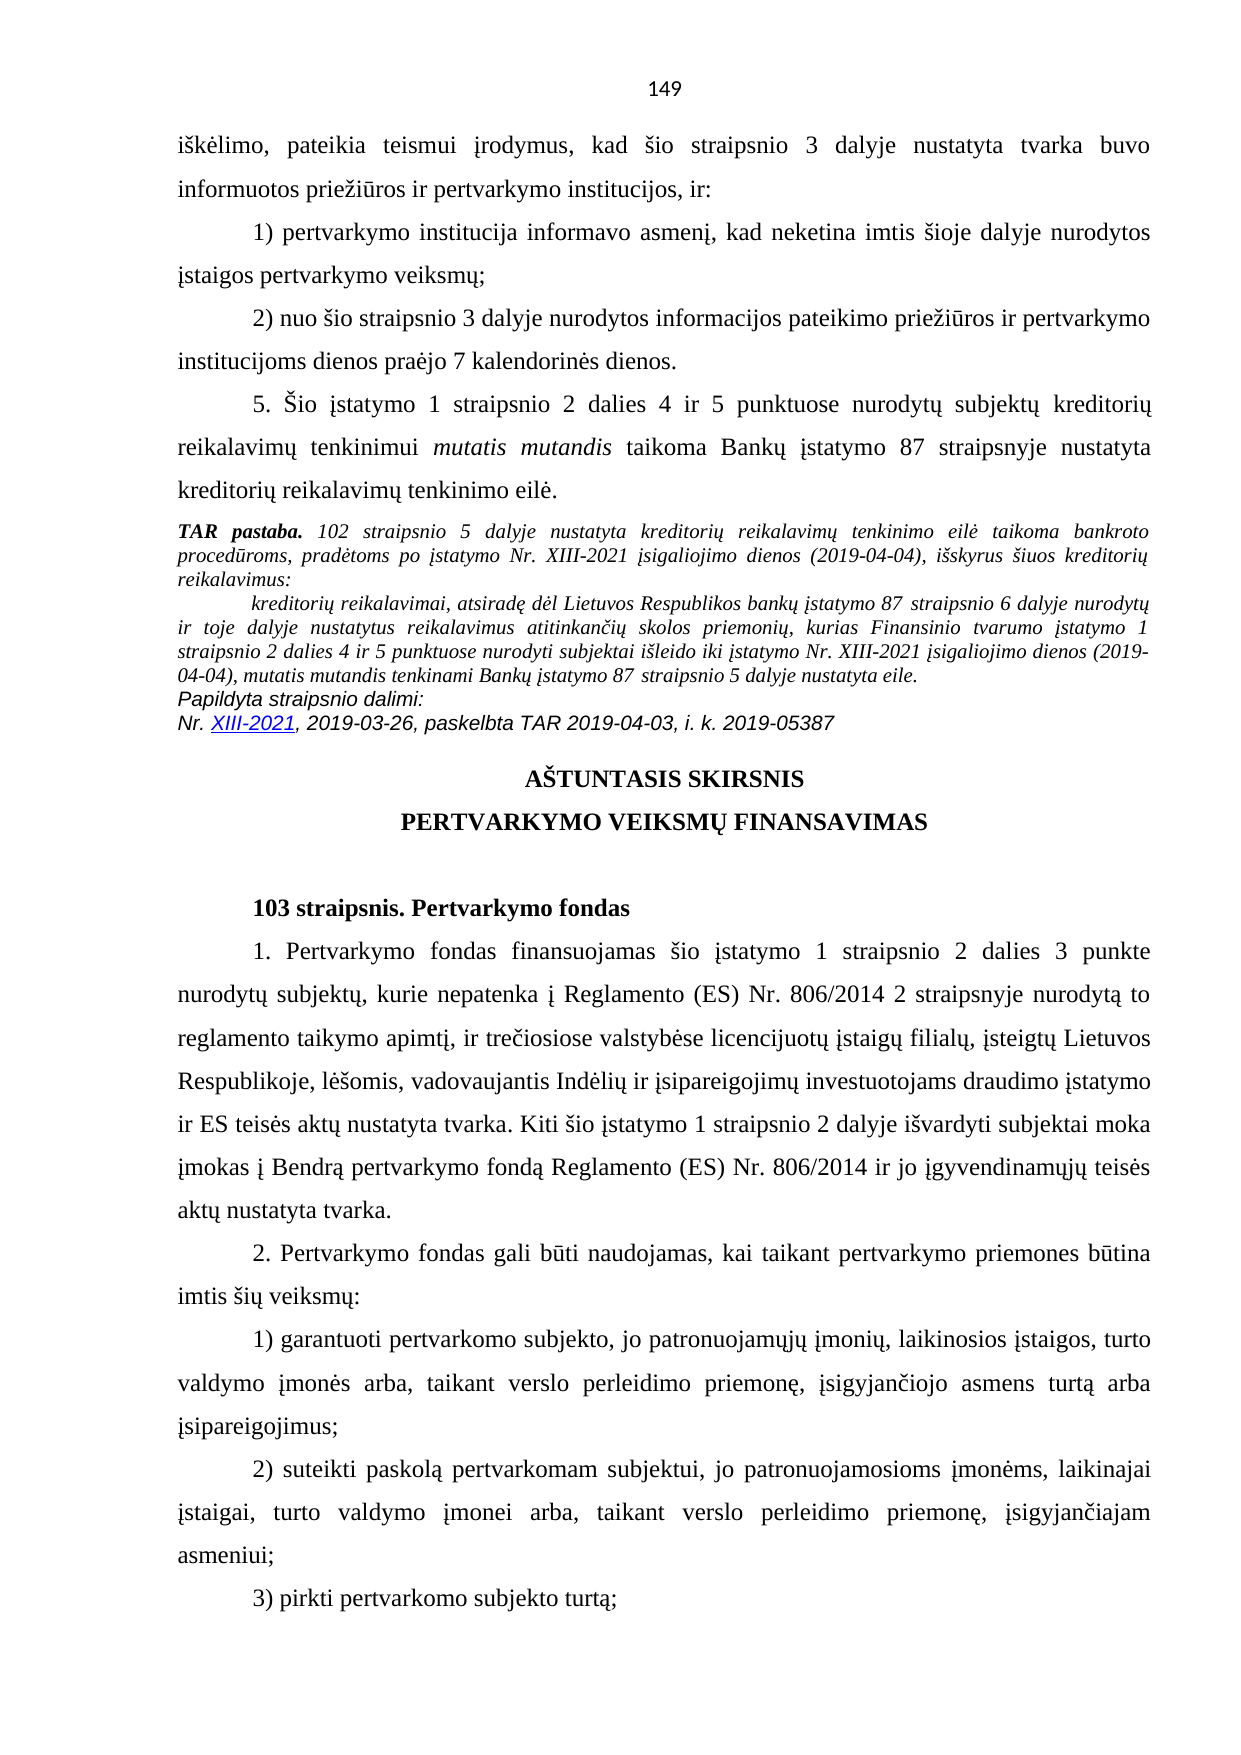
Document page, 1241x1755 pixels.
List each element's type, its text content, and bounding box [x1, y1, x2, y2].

text 5. Šio įstatymo 1 straipsnio 2 dalies 4 ir 5 punktuose nurodytų subjektų kreditorių reikalavimų tenkinimui mutatis mutandis taikoma Bankų įstatymo 87 straipsnyje nustatyta kreditorių reikalavimų tenkinimo eilė. [177, 389, 1152, 504]
text 1) garantuoti pertvarkomo subjekto, jo patronuojamųjų įmonių, laikinosios įstaigos, turto valdymo įmonės arba, taikant verslo perleidimo priemonę, įsigyjančiojo asmens turtą arba įsipareigojimus; [177, 1324, 1152, 1439]
text TAR pastaba. 102 straipsnio 5 dalyje nustatyta kreditorių reikalavimų tenkinimo eilė taikoma bankroto procedūroms, pradėtoms po įstatymo Nr. XIII-2021 įsigaliojimo dienos (2019-04-04), išskyrus šiuos kreditorių reikalavimus: [177, 519, 1152, 591]
text Nr. XIII-2021, 2019-03-26, paskelbta TAR 2019-04-03, i. k. 2019-05387 [177, 711, 1152, 735]
text 2) suteikti paskolą pertvarkomam subjektui, jo patronuojamosioms įmonėms, laikinajai įstaigai, turto valdymo įmonei arba, taikant verslo perleidimo priemonę, įsigyjančiajam asmeniui; [177, 1454, 1152, 1569]
text PERTVARKYMO VEIKSMŲ FINANSAVIMAS [177, 807, 1152, 836]
text 2) nuo šio straipsnio 3 dalyje nurodytos informacijos pateikimo priežiūros ir pertvarkymo institucijoms dienos praėjo 7 kalendorinės dienos. [177, 303, 1152, 375]
text 103 straipsnis. Pertvarkymo fondas [177, 893, 1152, 922]
text 1) pertvarkymo institucija informavo asmenį, kad neketina imtis šioje dalyje nurodytos įstaigos pertvarkymo veiksmų; [177, 217, 1152, 289]
text 1. Pertvarkymo fondas finansuojamas šio įstatymo 1 straipsnio 2 dalies 3 punkte nurodytų subjektų, kurie nepatenka į Reglamento (ES) Nr. 806/2014 2 straipsnyje nurodytą to reglamento taikymo apimtį, ir trečiosiose valstybėse licencijuotų įstaigų filialų, įsteigtų Lietuvos Respublikoje, lėšomis, vadovaujantis Indėlių ir įsipareigojimų investuotojams draudimo įstatymo ir ES teisės aktų nustatyta tvarka. Kiti šio įstatymo 1 straipsnio 2 dalyje išvardyti subjektai moka įmokas į Bendrą pertvarkymo fondą Reglamento (ES) Nr. 806/2014 ir jo įgyvendinamųjų teisės aktų nustatyta tvarka. [177, 936, 1152, 1224]
text AŠTUNTASIS SKIRSNIS [177, 764, 1152, 793]
text iškėlimo, pateikia teismui įrodymus, kad šio straipsnio 3 dalyje nustatyta tvarka buvo informuotos priežiūros ir pertvarkymo institucijos, ir: [177, 131, 1152, 202]
text 2. Pertvarkymo fondas gali būti naudojamas, kai taikant pertvarkymo priemones būtina imtis šių veiksmų: [177, 1238, 1152, 1310]
text 3) pirkti pertvarkomo subjekto turtą; [177, 1583, 1152, 1612]
text Papildyta straipsnio dalimi: [177, 687, 1152, 711]
text kreditorių reikalavimai, atsiradę dėl Lietuvos Respublikos bankų įstatymo 87 straipsnio 6 dalyje nurodytų ir toje dalyje nustatytus reikalavimus atitinkančių skolos priemonių, kurias Finansinio tvarumo įstatymo 1 straipsnio 2 dalies 4 ir 5 punktuose nurodyti subjektai išleido iki įstatymo Nr. XIII-2021 įsigaliojimo dienos (2019-04-04), mutatis mutandis tenkinami Bankų įstatymo 87 straipsnio 5 dalyje nustatyta eile. [177, 591, 1152, 687]
